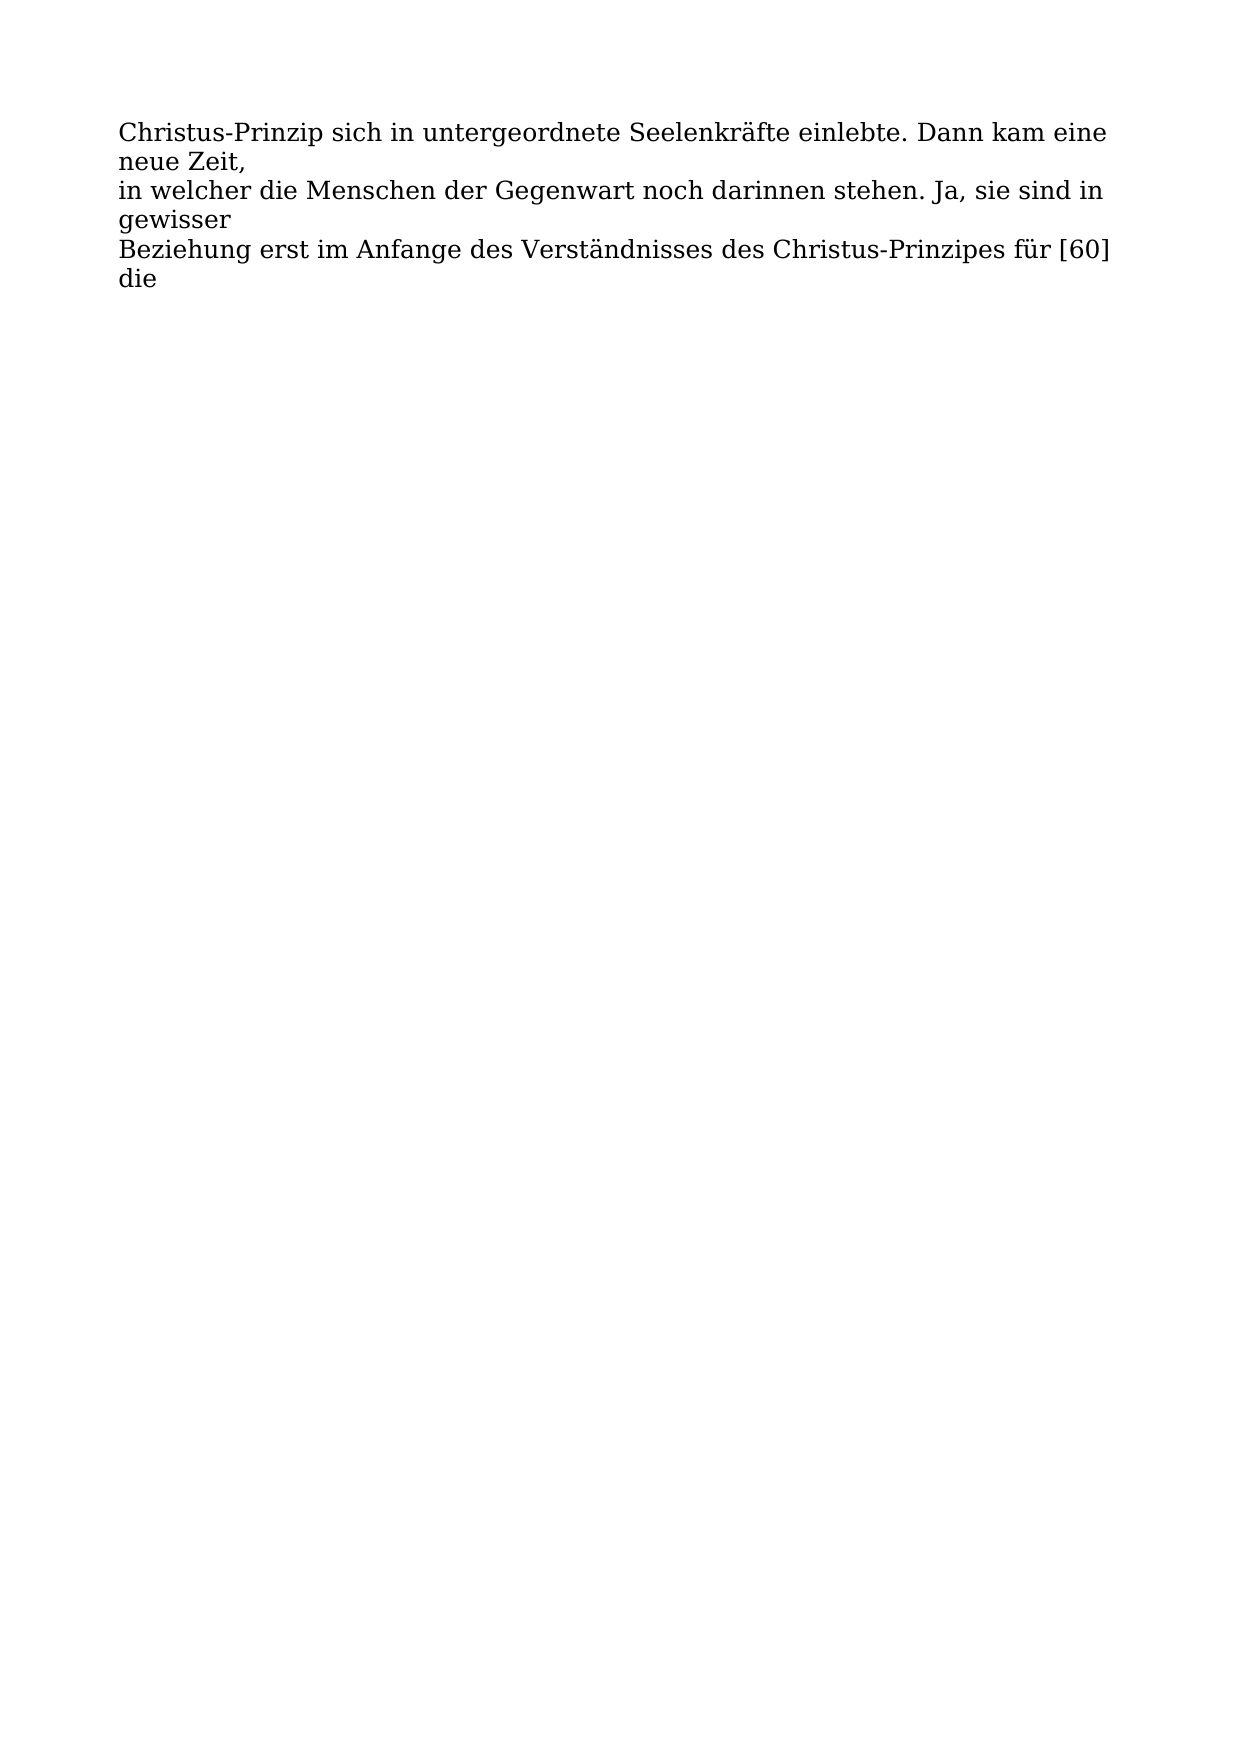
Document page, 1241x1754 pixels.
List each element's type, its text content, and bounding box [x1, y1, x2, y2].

text in welcher die Menschen der Gegenwart noch darinnen stehen. Ja, sie sind in gewisser [118, 176, 1122, 235]
text Christus-Prinzip sich in untergeordnete Seelenkräfte einlebte. Dann kam eine neue Zeit, [118, 118, 1122, 176]
text Beziehung erst im Anfange des Verständnisses des Christus-Prinzipes für [60] die [118, 235, 1122, 293]
